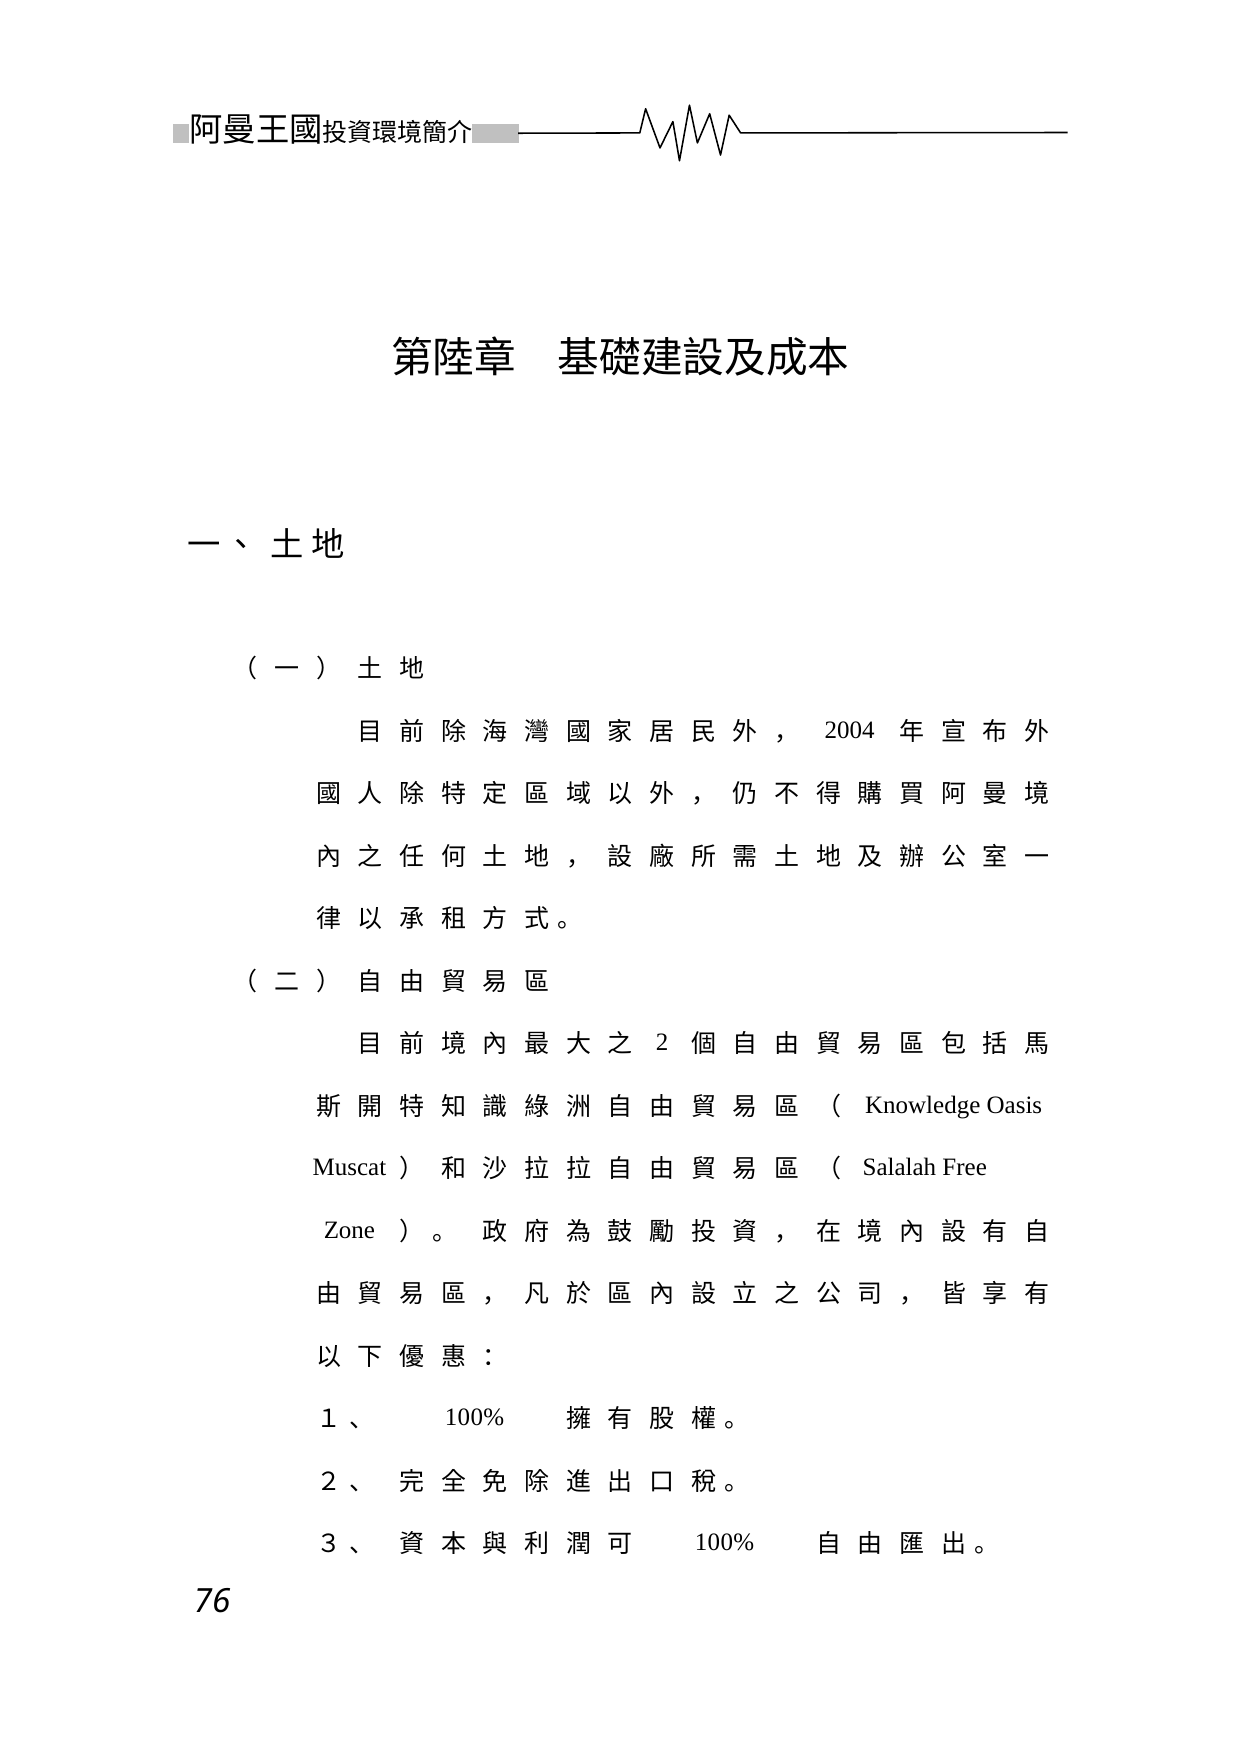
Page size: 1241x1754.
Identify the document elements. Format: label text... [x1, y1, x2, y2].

text 一、土地 [183, 500, 1058, 563]
text ３、資本與利潤可100%自由匯出。 [281, 1500, 1058, 1563]
text ２、完全免除進出口稅。 [281, 1438, 1058, 1500]
text 目前除海灣國家居民外，2004年宣布外國人除特定區域以外，仍不得購買阿曼境內之任何土地，設廠所需土地及辦公室一律以承租方式。 [281, 688, 1058, 938]
text （一）土地 [207, 625, 1058, 688]
text １、100%擁有股權。 [281, 1375, 1058, 1438]
text （二）自由貿易區 [207, 938, 1058, 1000]
text 目前境內最大之2個自由貿易區包括馬斯開特知識綠洲自由貿易區（Knowledge Oasis Muscat）和沙拉拉自由貿易區（Salalah Free Zone）。政府為鼓勵投資，在境內設有自由貿易區，凡於區內設立之公司，皆享有以下優惠： [281, 1000, 1058, 1375]
text 第陸章 基礎建設及成本 [183, 313, 1058, 375]
